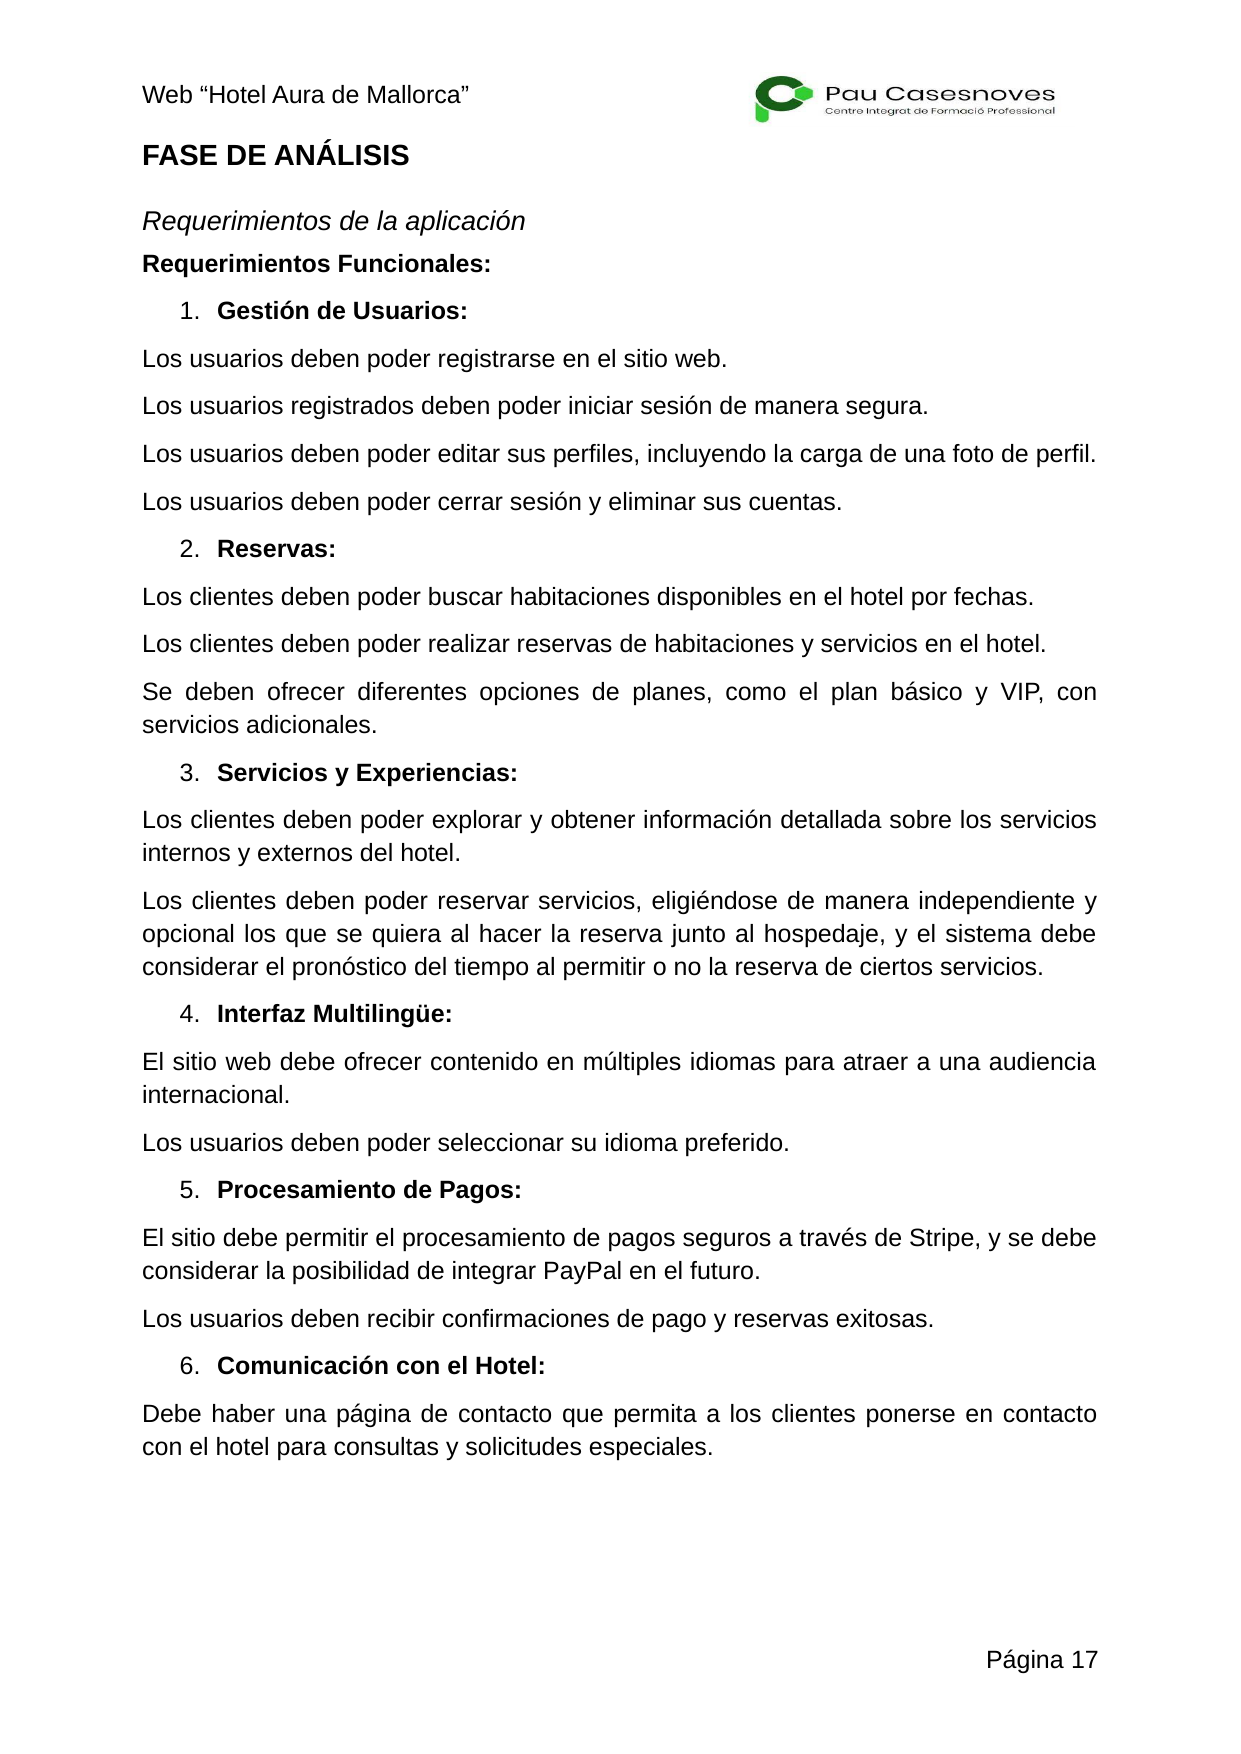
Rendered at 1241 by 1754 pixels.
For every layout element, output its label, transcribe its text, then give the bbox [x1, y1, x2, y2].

text Los usuarios deben recibir confirmaciones de pago y reservas exitosas. [142, 1303, 1098, 1332]
list Procesamiento de Pagos: [179, 1175, 1098, 1204]
text Los clientes deben poder realizar reservas de habitaciones y servicios en el hotel. [142, 629, 1098, 658]
text El sitio debe permitir el procesamiento de pagos seguros a través de Stripe, y se debe considerar la posibilidad de integrar PayPal en el futuro. [142, 1223, 1098, 1285]
list Comunicación con el Hotel: [179, 1351, 1098, 1380]
list Interfaz Multilingüe: [179, 999, 1098, 1028]
text Se deben ofrecer diferentes opciones de planes, como el plan básico y VIP, con servicios adicionales. [142, 677, 1098, 739]
subtitle Requerimientos de la aplicación [142, 205, 1098, 236]
text Requerimientos Funcionales: [142, 248, 1098, 277]
text Los clientes deben poder reservar servicios, eligiéndose de manera independiente y opcional los que se quiera al hacer la reserva junto al hospedaje, y el sistema debe considerar el pronóstico del tiempo al permitir o no la reserva de ciertos servicios. [142, 886, 1098, 981]
text Los clientes deben poder buscar habitaciones disponibles en el hotel por fechas. [142, 582, 1098, 611]
text El sitio web debe ofrecer contenido en múltiples idiomas para atraer a una audiencia internacional. [142, 1047, 1098, 1109]
text Debe haber una página de contacto que permita a los clientes ponerse en contacto con el hotel para consultas y solicitudes especiales. [142, 1399, 1098, 1461]
text Los usuarios deben poder cerrar sesión y eliminar sus cuentas. [142, 487, 1098, 515]
text Los usuarios registrados deben poder iniciar sesión de manera segura. [142, 391, 1098, 420]
list Servicios y Experiencias: [179, 758, 1098, 786]
text Los usuarios deben poder registrarse en el sitio web. [142, 344, 1098, 372]
list Gestión de Usuarios: [179, 296, 1098, 325]
text FASE DE ANÁLISIS [142, 138, 1098, 171]
text Los clientes deben poder explorar y obtener información detallada sobre los servicios internos y externos del hotel. [142, 805, 1098, 867]
text Los usuarios deben poder seleccionar su idioma preferido. [142, 1128, 1098, 1156]
text Los usuarios deben poder editar sus perfiles, incluyendo la carga de una foto de perfil. [142, 439, 1098, 468]
picture [748, 72, 1075, 127]
list Reservas: [179, 534, 1098, 563]
